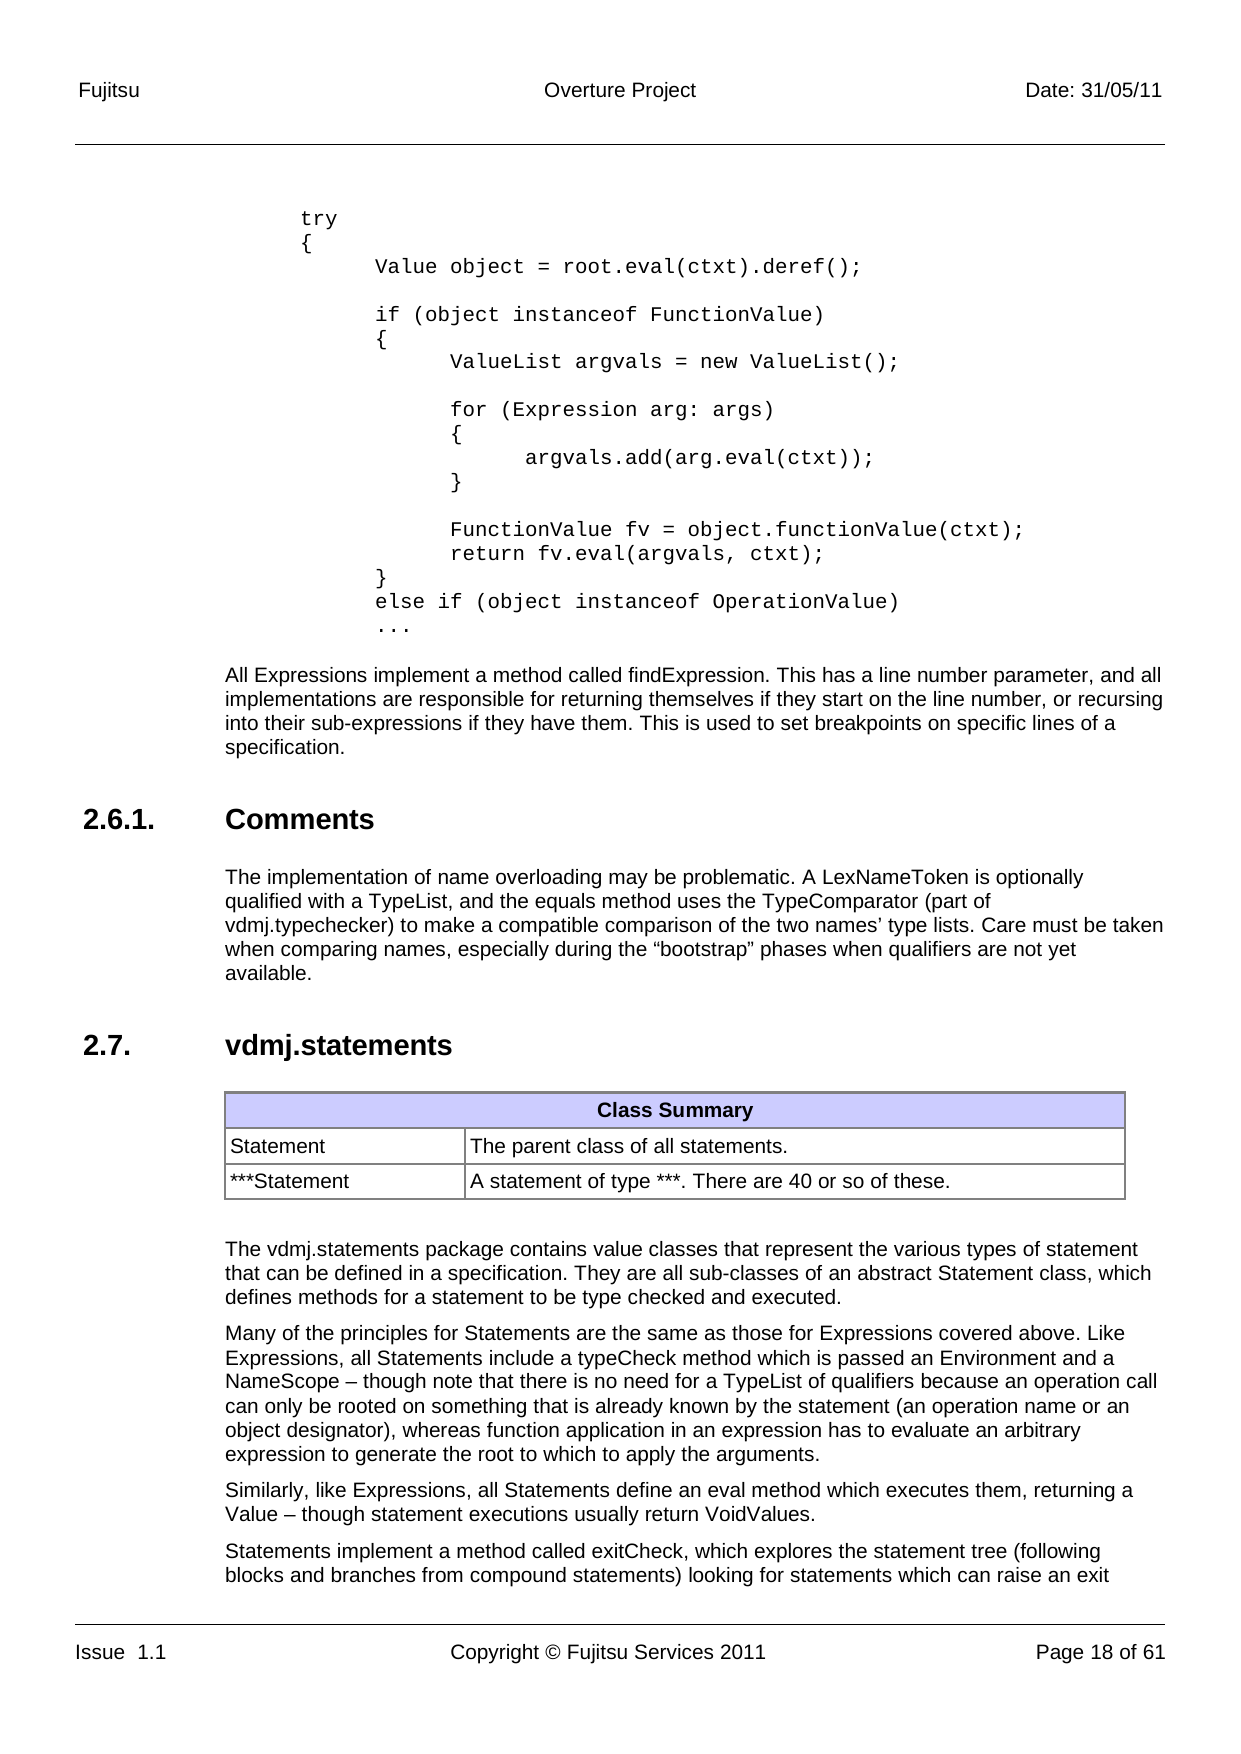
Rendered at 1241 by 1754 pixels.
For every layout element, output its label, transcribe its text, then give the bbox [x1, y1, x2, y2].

text return fv.eval(argvals, ctxt); [225, 543, 1165, 567]
text ... [225, 615, 1165, 639]
table_cell The parent class of all statements. [466, 1129, 1124, 1162]
text Many of the principles for Statements are the same as those for Expressions covered above. Like Expressions, all Statements include a typeCheck method which is passed an Environment and a NameScope – though note that there is no need for a TypeList of qualifiers because an operation call can only be rooted on something that is already known by the statement (an operation name or an object designator), whereas function application in an expression has to evaluate an arbitrary expression to generate the root to which to apply the arguments. [225, 1321, 1165, 1466]
text try [225, 208, 1165, 232]
subtitle vdmj.statements [75, 1028, 1165, 1061]
text } [225, 567, 1165, 591]
text Similarly, like Expressions, all Statements define an eval method which executes them, returning a Value – though statement executions usually return VoidValues. [225, 1478, 1165, 1526]
table_header Class Summary [226, 1094, 1124, 1127]
text } [225, 471, 1165, 495]
table_cell Statement [226, 1129, 464, 1162]
table_cell ***Statement [226, 1165, 464, 1198]
text Value object = root.eval(ctxt).deref(); [225, 256, 1165, 279]
text else if (object instanceof OperationValue) [225, 591, 1165, 615]
text { [225, 232, 1165, 256]
subtitle Comments [75, 802, 1165, 835]
text argvals.add(arg.eval(ctxt)); [225, 447, 1165, 471]
text Statements implement a method called exitCheck, which explores the statement tree (following blocks and branches from compound statements) looking for statements which can raise an exit [225, 1539, 1165, 1587]
text The vdmj.statements package contains value classes that represent the various types of statement that can be defined in a specification. They are all sub-classes of an abstract Statement class, which defines methods for a statement to be type checked and executed. [225, 1237, 1165, 1309]
text The implementation of name overloading may be problematic. A LexNameToken is optionally qualified with a TypeList, and the equals method uses the TypeComparator (part of vdmj.typechecker) to make a compatible comparison of the two names’ type lists. Care must be taken when comparing names, especially during the “bootstrap” phases when qualifiers are not yet available. [225, 865, 1165, 985]
text ValueList argvals = new ValueList(); [225, 351, 1165, 375]
table_cell A statement of type ***. There are 40 or so of these. [466, 1165, 1124, 1198]
text { [225, 423, 1165, 447]
text for (Expression arg: args) [225, 399, 1165, 423]
text All Expressions implement a method called findExpression. This has a line number parameter, and all implementations are responsible for returning themselves if they start on the line number, or recursing into their sub-expressions if they have them. This is used to set breakpoints on specific lines of a specification. [225, 663, 1165, 759]
text if (object instanceof FunctionValue) [225, 303, 1165, 327]
text FunctionValue fv = object.functionValue(ctxt); [225, 519, 1165, 543]
text { [225, 327, 1165, 351]
